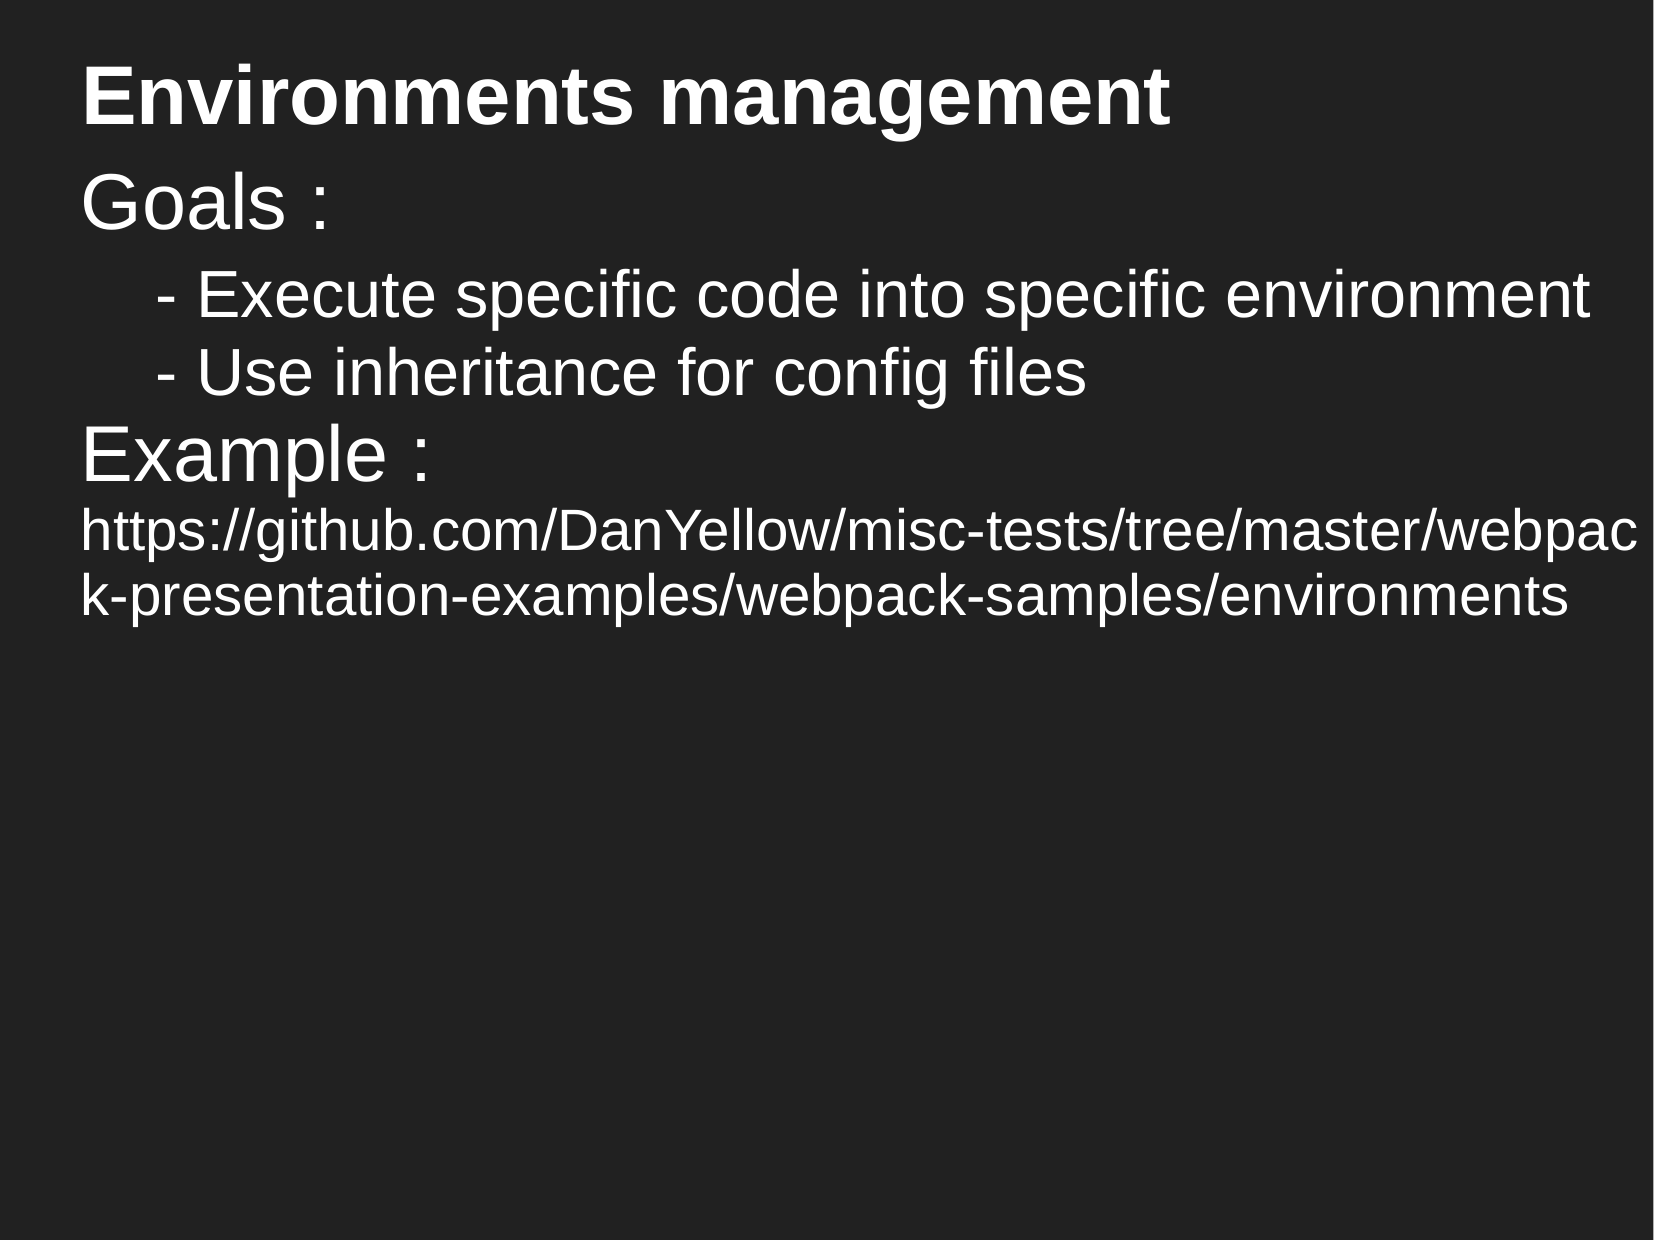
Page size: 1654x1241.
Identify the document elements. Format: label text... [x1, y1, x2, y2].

title Environments management [81, 49, 1570, 257]
title Goals : - Execute specific code into specific environment - Use inheritance for config files Example : https://github.com/DanYellow/misc-tests/tree/master/webpack-presentation-examples/webpack-samples/environments [80, 157, 1654, 773]
